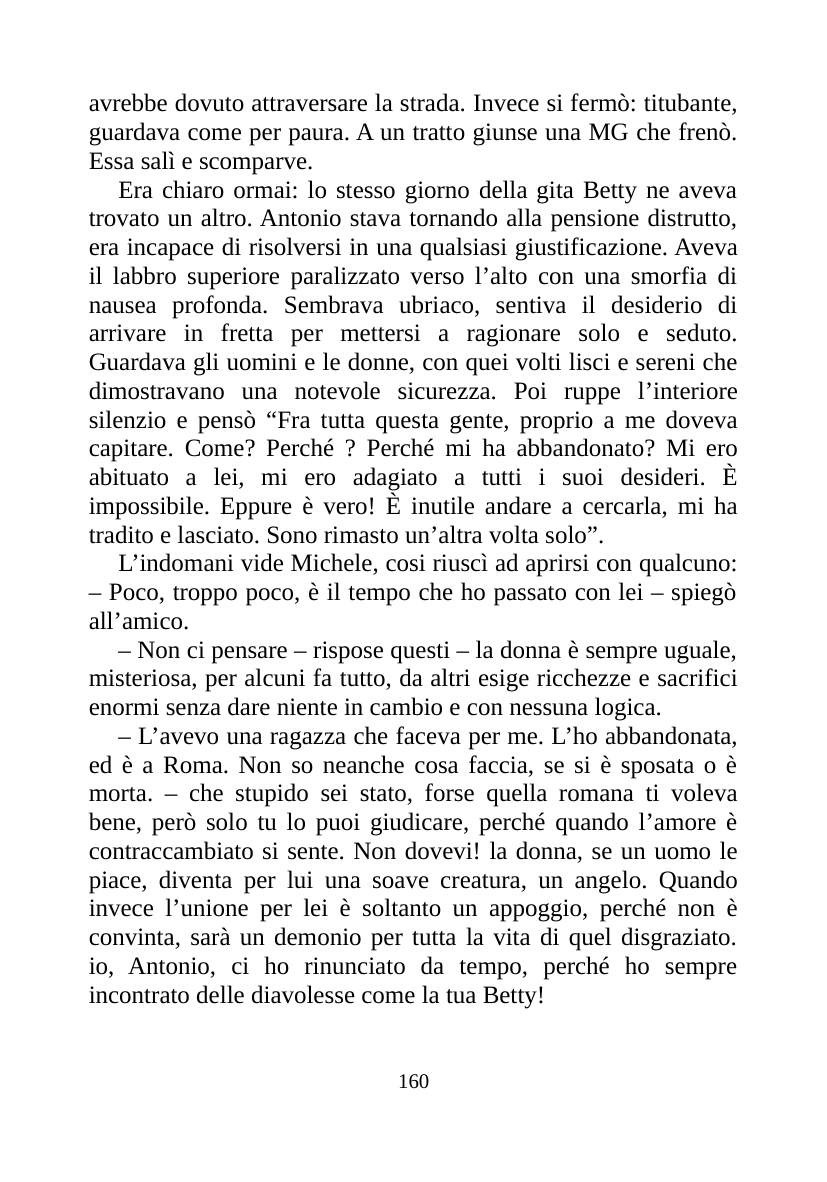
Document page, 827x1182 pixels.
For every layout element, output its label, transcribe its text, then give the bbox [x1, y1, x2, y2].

text avrebbe dovuto attraversare la strada. Invece si fermò: titubante, guardava come per paura. A un tratto giunse una MG che frenò. Essa salì e scomparve. [88, 88, 738, 175]
text – L’avevo una ragazza che faceva per me. L’ho abbandonata, ed è a Roma. Non so neanche cosa faccia, se si è sposata o è morta. – che stupido sei stato, forse quella romana ti voleva bene, però solo tu lo puoi giudicare, perché quando l’amore è contraccambiato si sente. Non dovevi! la donna, se un uomo le piace, diventa per lui una soave creatura, un angelo. Quando invece l’unione per lei è soltanto un appoggio, perché non è convinta, sarà un demonio per tutta la vita di quel disgraziato. io, Antonio, ci ho rinunciato da tempo, perché ho sempre incontrato delle diavolesse come la tua Betty! [88, 721, 738, 1008]
text – Non ci pensare – rispose questi – la donna è sempre uguale, misteriosa, per alcuni fa tutto, da altri esige ricchezze e sacrifici enormi senza dare niente in cambio e con nessuna logica. [88, 635, 738, 721]
text Era chiaro ormai: lo stesso giorno della gita Betty ne aveva trovato un altro. Antonio stava tornando alla pensione distrutto, era incapace di risolversi in una qualsiasi giustificazione. Aveva il labbro superiore paralizzato verso l’alto con una smorfia di nausea profonda. Sembrava ubriaco, sentiva il desiderio di arrivare in fretta per mettersi a ragionare solo e seduto. Guardava gli uomini e le donne, con quei volti lisci e sereni che dimostravano una notevole sicurezza. Poi ruppe l’interiore silenzio e pensò “Fra tutta questa gente, proprio a me doveva capitare. Come? Perché ? Perché mi ha abbandonato? Mi ero abituato a lei, mi ero adagiato a tutti i suoi desideri. È impossibile. Eppure è vero! È inutile andare a cercarla, mi ha tradito e lasciato. Sono rimasto un’altra volta solo”. [88, 175, 738, 548]
text L’indomani vide Michele, cosi riuscì ad aprirsi con qualcuno: – Poco, troppo poco, è il tempo che ho passato con lei – spiegò all’amico. [88, 548, 738, 635]
